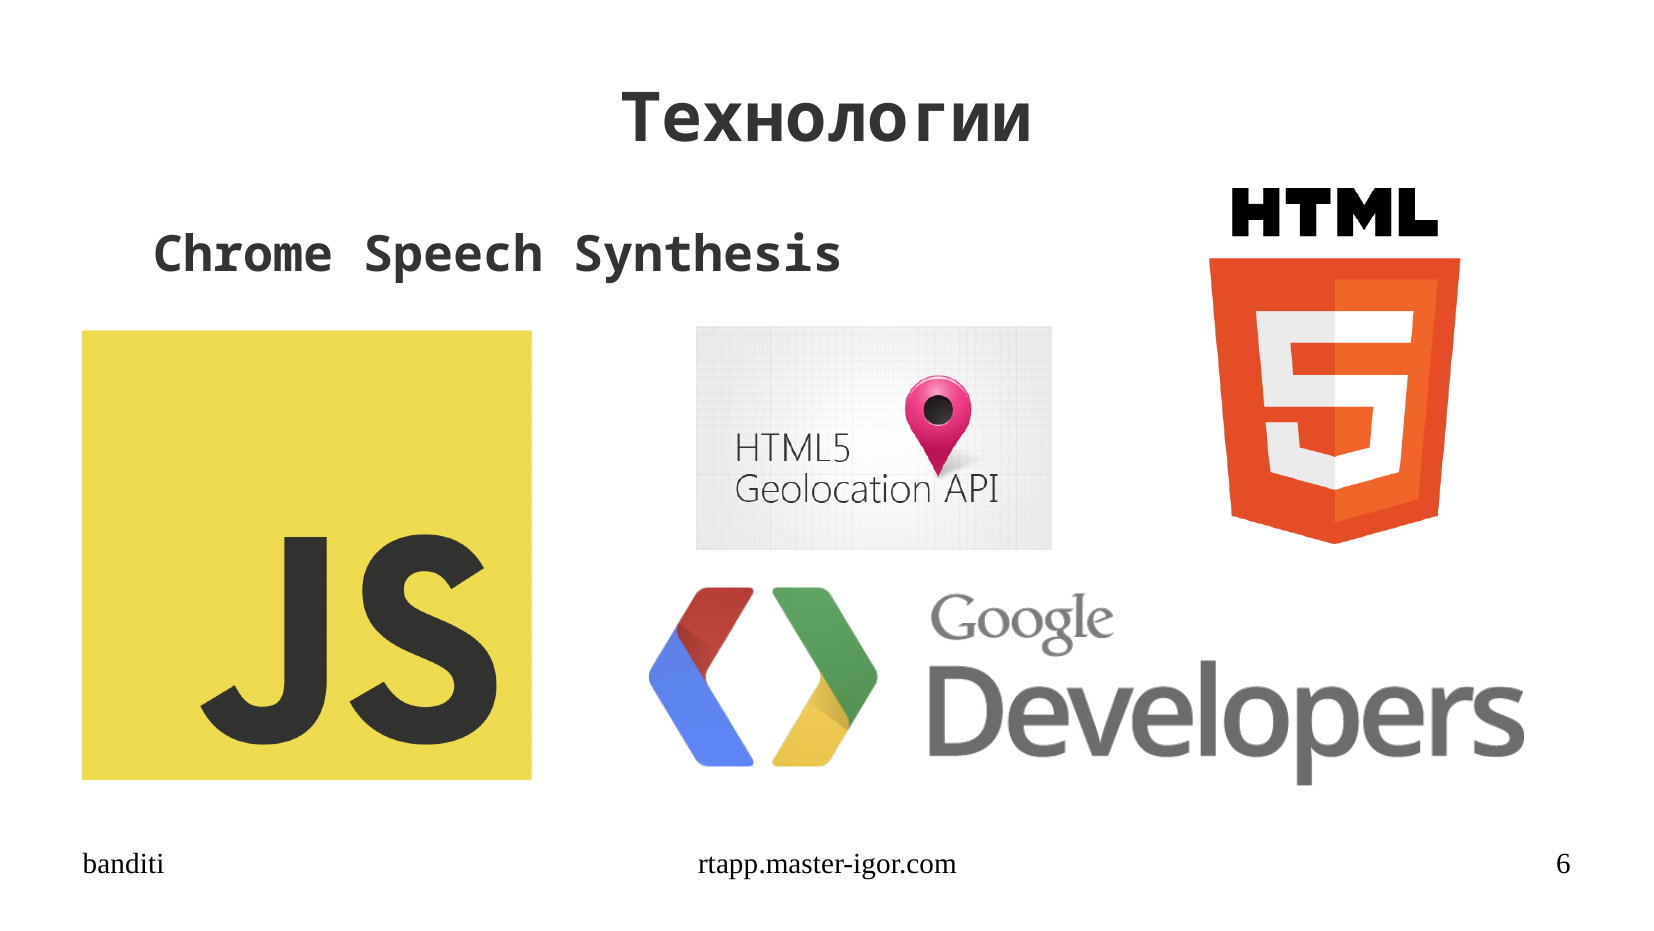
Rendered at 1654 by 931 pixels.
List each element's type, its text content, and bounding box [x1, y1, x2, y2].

picture [696, 326, 1052, 551]
picture [1157, 188, 1512, 544]
picture [82, 330, 532, 780]
picture [649, 581, 1524, 792]
title Технологии [82, 37, 1571, 193]
list Chrome Speech Synthesis [82, 217, 1571, 758]
